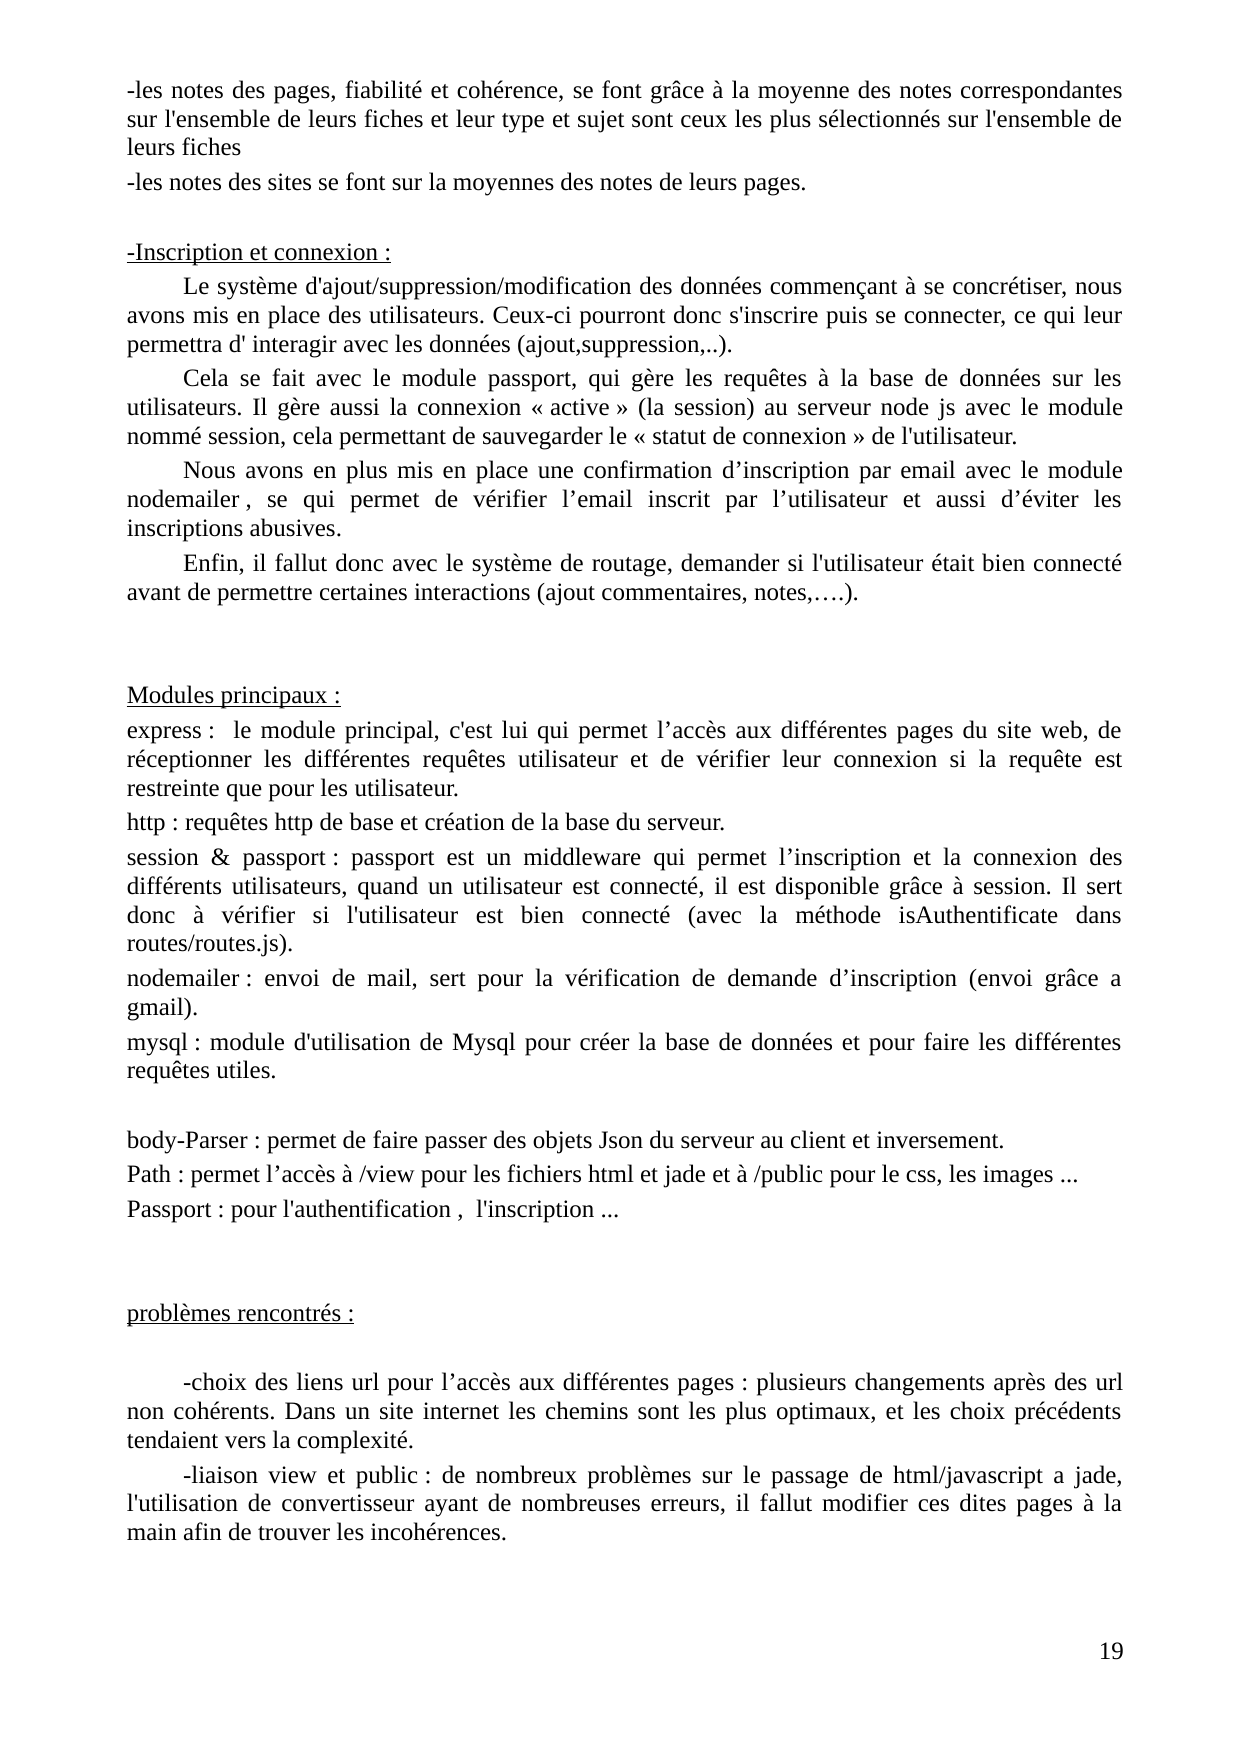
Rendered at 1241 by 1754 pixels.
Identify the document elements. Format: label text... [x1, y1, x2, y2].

text -les notes des sites se font sur la moyennes des notes de leurs pages. [127, 167, 1123, 196]
text Path : permet l’accès à /view pour les fichiers html et jade et à /public pour le css, les images ... [127, 1159, 1123, 1188]
text -choix des liens url pour l’accès aux différentes pages : plusieurs changements après des url non cohérents. Dans un site internet les chemins sont les plus optimaux, et les choix précédents tendaient vers la complexité. [127, 1367, 1123, 1454]
text problèmes rencontrés : [127, 1298, 1123, 1327]
text express : le module principal, c'est lui qui permet l’accès aux différentes pages du site web, de réceptionner les différentes requêtes utilisateur et de vérifier leur connexion si la requête est restreinte que pour les utilisateur. [127, 715, 1123, 802]
text body-Parser : permet de faire passer des objets Json du serveur au client et inversement. [127, 1125, 1123, 1153]
text Modules principaux : [127, 681, 1123, 709]
text Enfin, il fallut donc avec le système de routage, demander si l'utilisateur était bien connecté avant de permettre certaines interactions (ajout commentaires, notes,….). [127, 548, 1123, 605]
text mysql : module d'utilisation de Mysql pour créer la base de données et pour faire les différentes requêtes utiles. [127, 1027, 1123, 1084]
text -liaison view et public : de nombreux problèmes sur le passage de html/javascript a jade, l'utilisation de convertisseur ayant de nombreuses erreurs, il fallut modifier ces dites pages à la main afin de trouver les incohérences. [127, 1460, 1123, 1546]
text http : requêtes http de base et création de la base du serveur. [127, 807, 1123, 836]
text Passport : pour l'authentification , l'inscription ... [127, 1194, 1123, 1223]
text session & passport : passport est un middleware qui permet l’inscription et la connexion des différents utilisateurs, quand un utilisateur est connecté, il est disponible grâce à session. Il sert donc à vérifier si l'utilisateur est bien connecté (avec la méthode isAuthentificate dans routes/routes.js). [127, 842, 1123, 957]
text Le système d'ajout/suppression/modification des données commençant à se concrétiser, nous avons mis en place des utilisateurs. Ceux-ci pourront donc s'inscrire puis se connecter, ce qui leur permettra d' interagir avec les données (ajout,suppression,..). [127, 271, 1123, 357]
text -les notes des pages, fiabilité et cohérence, se font grâce à la moyenne des notes correspondantes sur l'ensemble de leurs fiches et leur type et sujet sont ceux les plus sélectionnés sur l'ensemble de leurs fiches [127, 75, 1123, 161]
text Nous avons en plus mis en place une confirmation d’inscription par email avec le module nodemailer , se qui permet de vérifier l’email inscrit par l’utilisateur et aussi d’éviter les inscriptions abusives. [127, 456, 1123, 542]
text nodemailer : envoi de mail, sert pour la vérification de demande d’inscription (envoi grâce a gmail). [127, 963, 1123, 1021]
text -Inscription et connexion : [127, 237, 1123, 265]
text Cela se fait avec le module passport, qui gère les requêtes à la base de données sur les utilisateurs. Il gère aussi la connexion « active » (la session) au serveur node js avec le module nommé session, cela permettant de sauvegarder le « statut de connexion » de l'utilisateur. [127, 363, 1123, 450]
